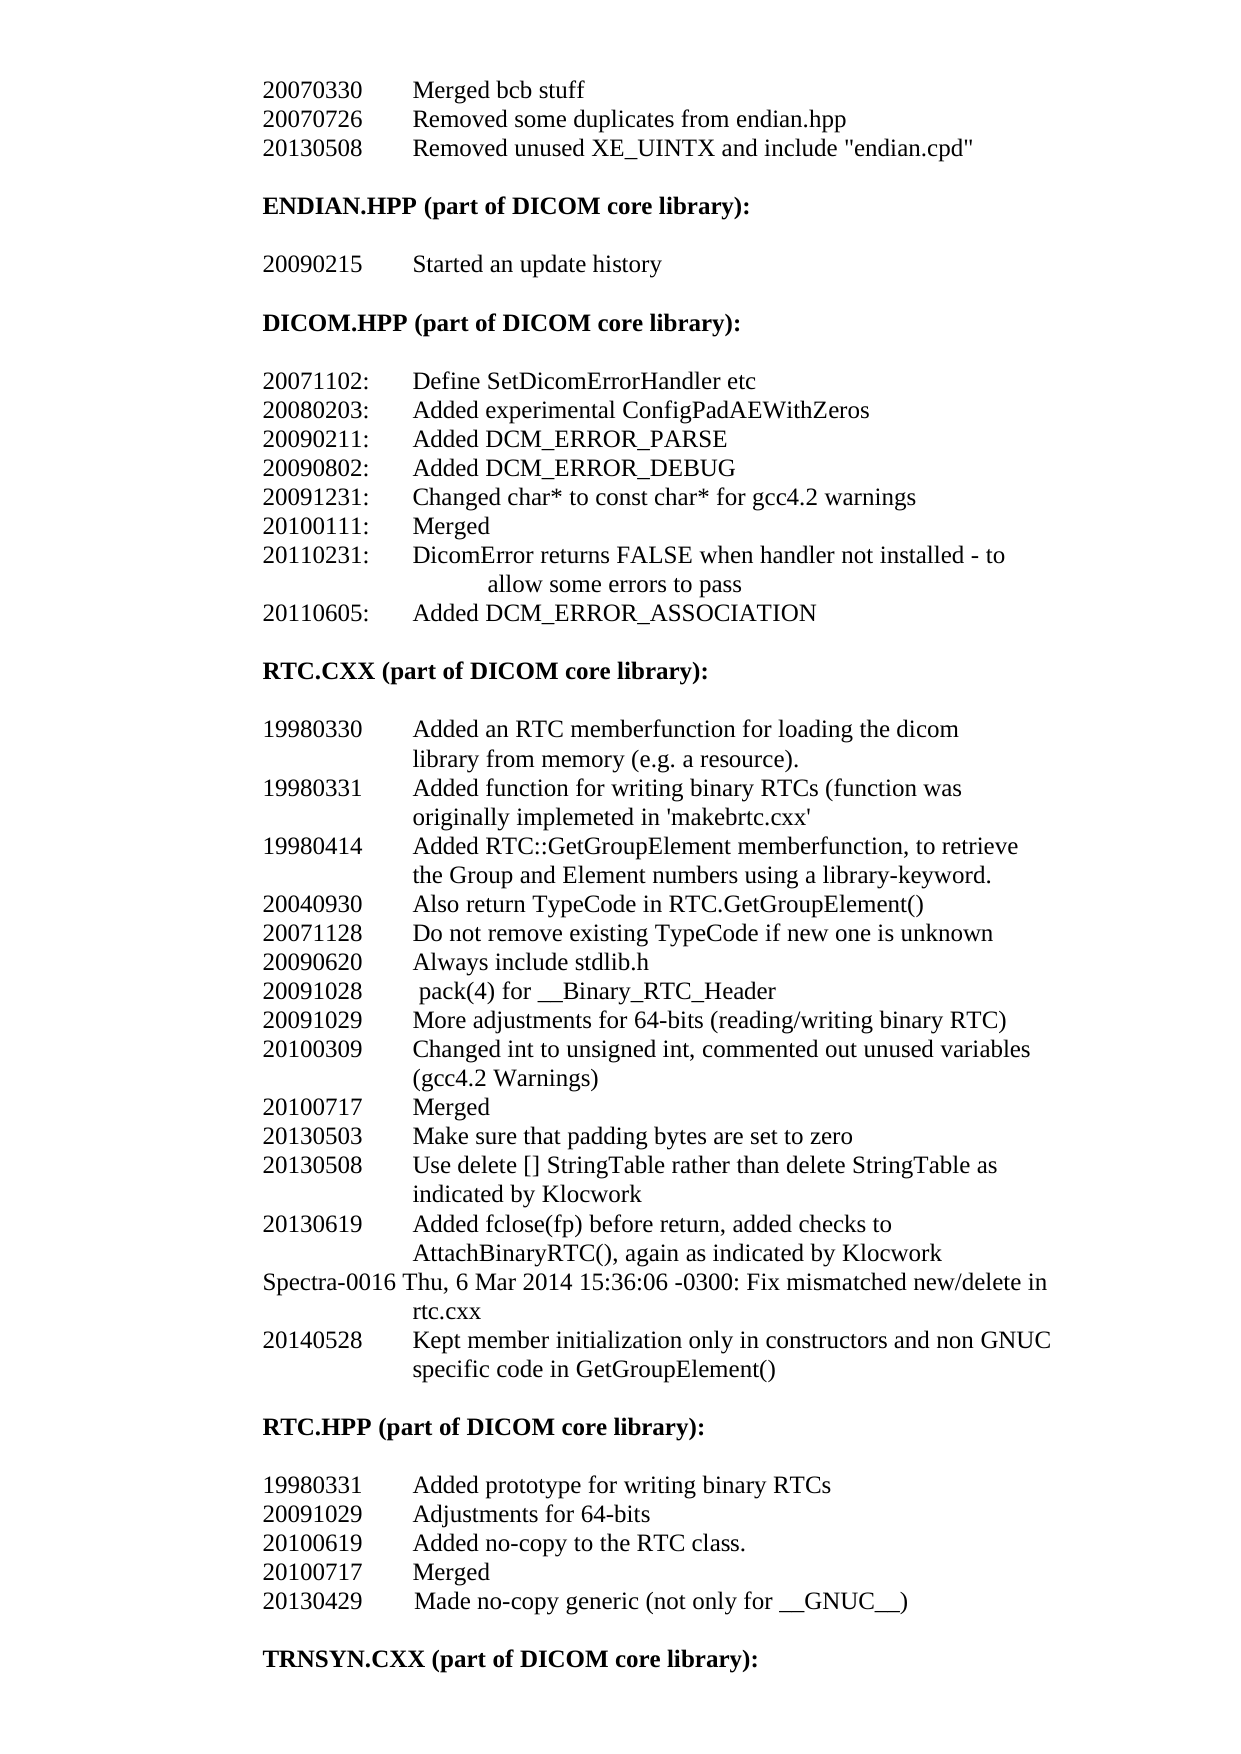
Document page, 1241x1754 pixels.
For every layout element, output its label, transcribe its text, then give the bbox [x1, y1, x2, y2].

text 20090211: Added DCM_ERROR_PARSE [262, 424, 1053, 453]
text 20130619 Added fclose(fp) before return, added checks to AttachBinaryRTC(), again as indicated by Klocwork [262, 1208, 1053, 1267]
text 20130503 Make sure that padding bytes are set to zero [262, 1121, 1053, 1150]
text 19980414 Added RTC::GetGroupElement memberfunction, to retrieve [262, 831, 1053, 860]
text 20100111: Merged [262, 511, 1053, 540]
text RTC.HPP (part of DICOM core library): [262, 1412, 1053, 1441]
text 20110605: Added DCM_ERROR_ASSOCIATION [262, 598, 1053, 627]
text 20070726 Removed some duplicates from endian.hpp [262, 104, 1053, 133]
text 20140528 Kept member initialization only in constructors and non GNUC specific code in GetGroupElement() [262, 1325, 1053, 1383]
text 20090620 Always include stdlib.h [262, 947, 1053, 976]
text 20070330 Merged bcb stuff [262, 75, 1053, 104]
text 19980330 Added an RTC memberfunction for loading the dicom [262, 714, 1053, 743]
text 20071128 Do not remove existing TypeCode if new one is unknown [262, 918, 1053, 947]
text 19980331 Added prototype for writing binary RTCs [262, 1470, 1053, 1499]
text 20100717 Merged [262, 1557, 1053, 1586]
text 20091029 More adjustments for 64-bits (reading/writing binary RTC) [262, 1005, 1053, 1034]
text 20100717 Merged [262, 1092, 1053, 1121]
text 20130508 Removed unused XE_UINTX and include "endian.cpd" [262, 133, 1053, 162]
text Spectra-0016 Thu, 6 Mar 2014 15:36:06 -0300: Fix mismatched new/delete in rtc.cxx [262, 1267, 1053, 1325]
text 20130429 Made no-copy generic (not only for __GNUC__) [262, 1586, 1053, 1615]
text originally implemeted in 'makebrtc.cxx' [262, 802, 1053, 831]
text 20091231: Changed char* to const char* for gcc4.2 warnings [262, 482, 1053, 511]
text library from memory (e.g. a resource). [262, 743, 1053, 772]
text 20040930 Also return TypeCode in RTC.GetGroupElement() [262, 889, 1053, 918]
text 20091029 Adjustments for 64-bits [262, 1499, 1053, 1528]
text TRNSYN.CXX (part of DICOM core library): [262, 1644, 1053, 1673]
text DICOM.HPP (part of DICOM core library): [262, 307, 1053, 337]
text 20130508 Use delete [] StringTable rather than delete StringTable as indicated by Klocwork [262, 1150, 1053, 1208]
text the Group and Element numbers using a library-keyword. [262, 860, 1053, 889]
text RTC.CXX (part of DICOM core library): [262, 656, 1053, 685]
text 20090215 Started an update history [262, 249, 1053, 278]
text ENDIAN.HPP (part of DICOM core library): [262, 191, 1053, 220]
text 20100619 Added no-copy to the RTC class. [262, 1528, 1053, 1557]
text 20071102: Define SetDicomErrorHandler etc [262, 366, 1053, 395]
text 20091028 pack(4) for __Binary_RTC_Header [262, 976, 1053, 1005]
text 20100309 Changed int to unsigned int, commented out unused variables (gcc4.2 Warnings) [262, 1034, 1053, 1092]
text 20080203: Added experimental ConfigPadAEWithZeros [262, 395, 1053, 424]
text 20090802: Added DCM_ERROR_DEBUG [262, 453, 1053, 482]
text 19980331 Added function for writing binary RTCs (function was [262, 772, 1053, 802]
text 20110231: DicomError returns FALSE when handler not installed - to allow some errors to pass [262, 540, 1053, 598]
